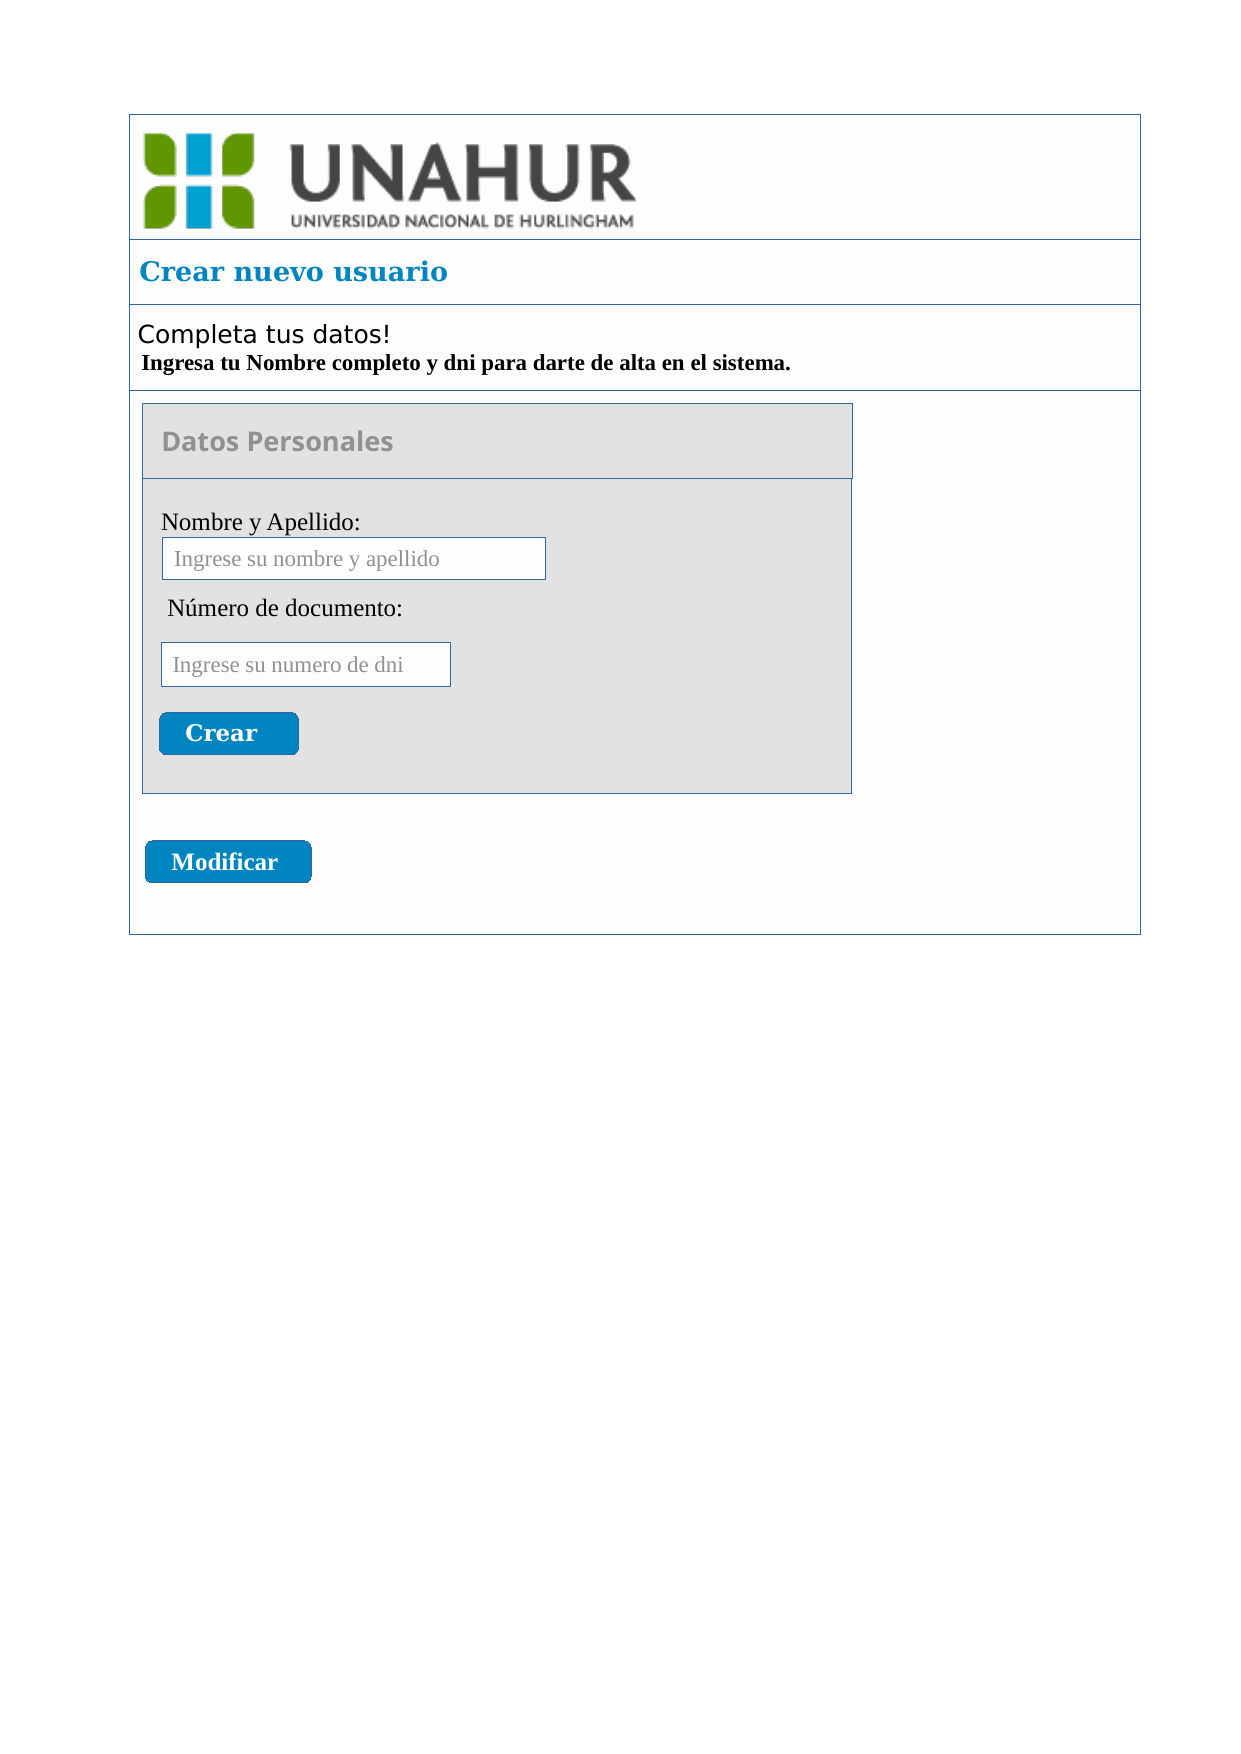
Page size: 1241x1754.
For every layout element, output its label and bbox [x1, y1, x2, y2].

picture [142, 133, 637, 232]
